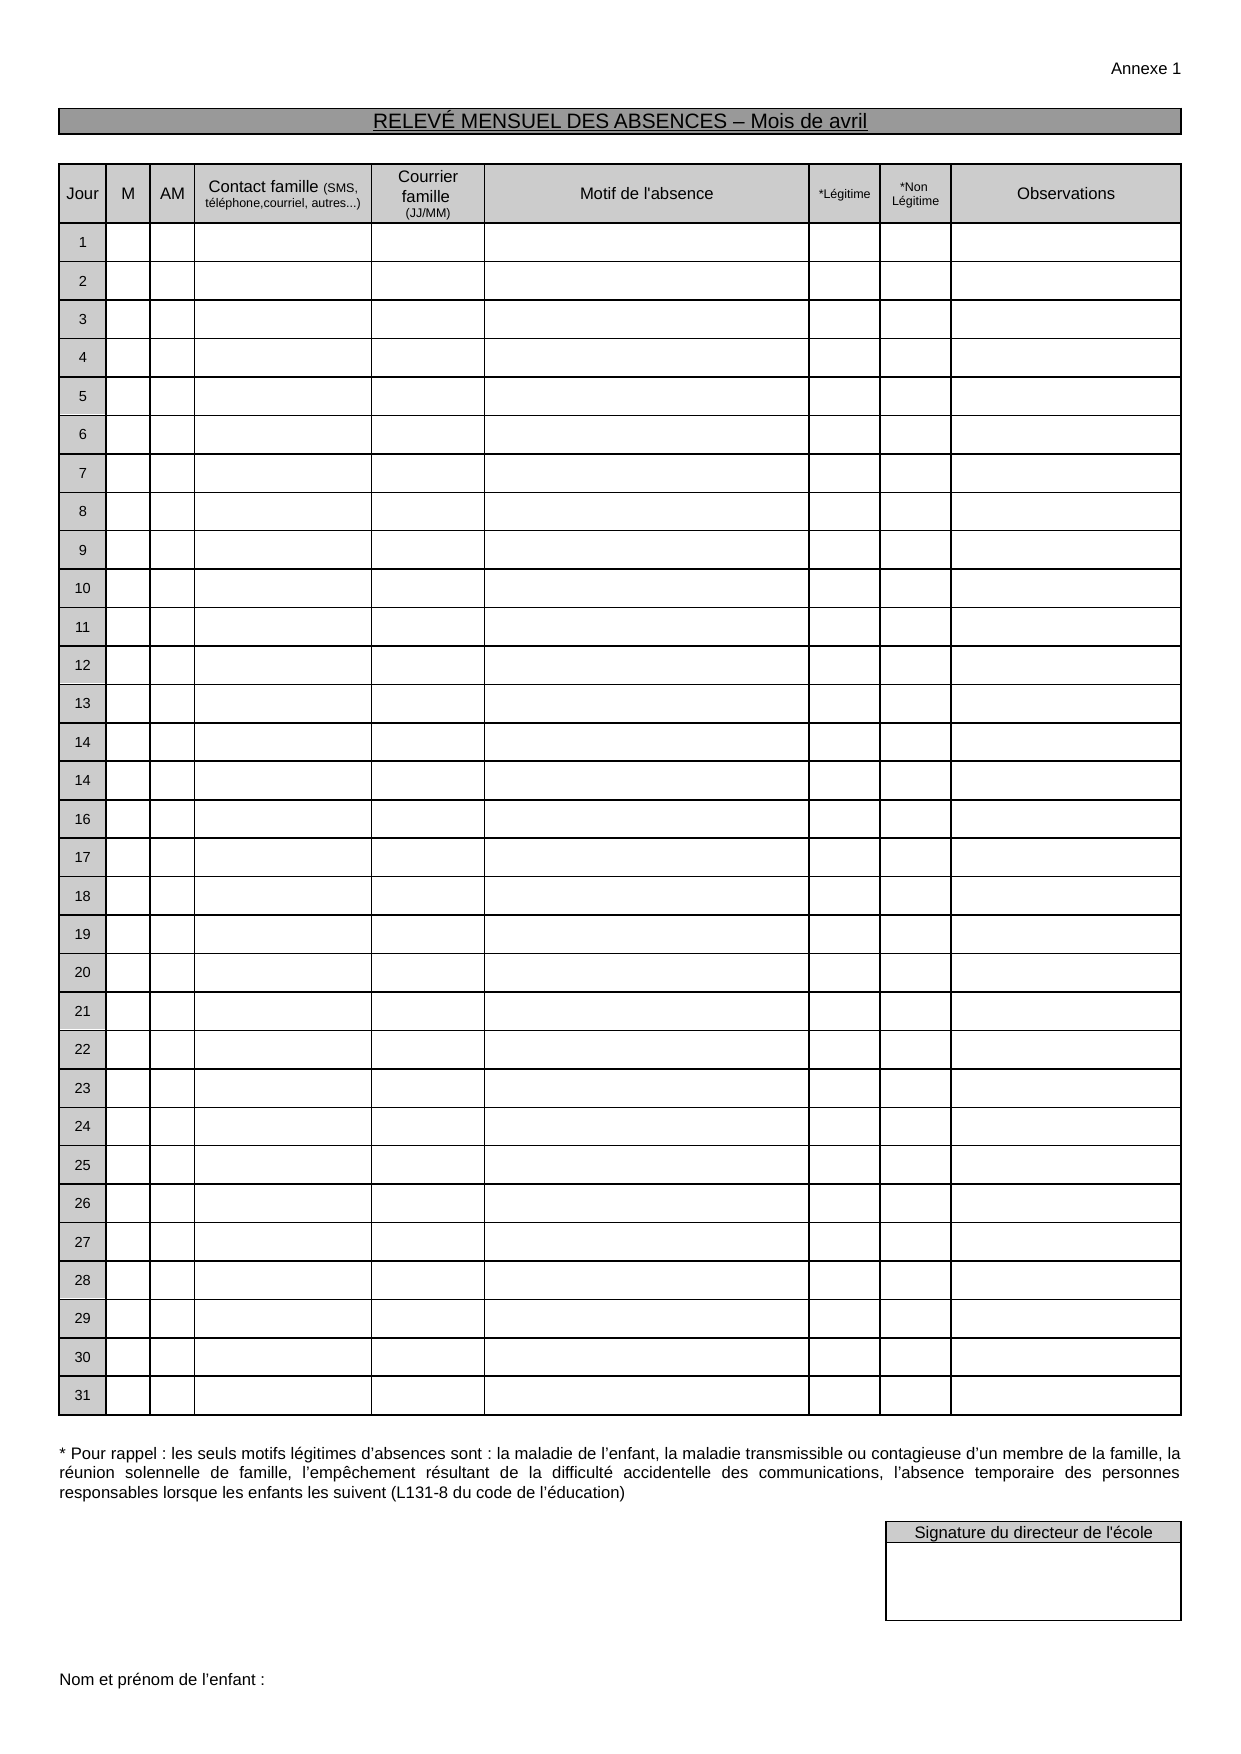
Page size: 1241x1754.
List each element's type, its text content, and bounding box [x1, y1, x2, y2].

table_cell [195, 1223, 371, 1260]
table_cell [107, 1185, 149, 1222]
table_cell [810, 1223, 879, 1260]
table_cell [485, 839, 808, 876]
table_cell [372, 1377, 484, 1414]
table_cell [372, 724, 484, 760]
table_header Jour [60, 165, 105, 222]
table_cell [485, 378, 808, 414]
table_cell [485, 916, 808, 953]
table_cell [952, 1262, 1180, 1298]
table_cell [810, 416, 879, 453]
table_cell [881, 1185, 950, 1222]
table_cell [151, 1108, 194, 1145]
table_cell [810, 801, 879, 837]
table_cell [881, 877, 950, 914]
table_cell [881, 1377, 950, 1414]
table_cell [151, 801, 194, 837]
table_cell [372, 801, 484, 837]
table_cell [881, 262, 950, 299]
table_header RELEVÉ MENSUEL DES ABSENCES – Mois de avril [60, 109, 1180, 133]
table_cell [107, 262, 149, 299]
table_cell [107, 1146, 149, 1183]
table_cell [195, 262, 371, 299]
table_cell [485, 993, 808, 1029]
table_cell [195, 801, 371, 837]
table_cell [195, 916, 371, 953]
table_cell [881, 1031, 950, 1068]
table_cell [485, 1262, 808, 1298]
table_cell [810, 1262, 879, 1298]
table_cell [372, 1262, 484, 1298]
table_cell [195, 455, 371, 491]
table_cell [952, 1339, 1180, 1375]
table_cell [107, 993, 149, 1029]
table_cell [151, 1070, 194, 1106]
table_cell [952, 608, 1180, 645]
table_cell [107, 647, 149, 683]
table_cell [881, 608, 950, 645]
table_cell [881, 455, 950, 491]
table_cell [107, 455, 149, 491]
table_cell 19 [60, 916, 105, 953]
table_cell [810, 724, 879, 760]
table_cell [372, 1223, 484, 1260]
table_cell 12 [60, 647, 105, 683]
table_cell [810, 262, 879, 299]
table_cell [107, 916, 149, 953]
table_cell [372, 1070, 484, 1106]
table_cell [810, 531, 879, 568]
table_cell [881, 762, 950, 799]
table_header Contact famille (SMS, téléphone,courriel, autres...) [195, 165, 371, 222]
table_cell 10 [60, 570, 105, 607]
table_cell [485, 685, 808, 722]
table_cell [151, 1223, 194, 1260]
table_cell [195, 724, 371, 760]
table_cell [485, 877, 808, 914]
table_cell [810, 570, 879, 607]
table_cell [881, 416, 950, 453]
table_cell [952, 993, 1180, 1029]
table_cell [952, 224, 1180, 261]
table_cell 9 [60, 531, 105, 568]
table_cell [372, 455, 484, 491]
table_cell 8 [60, 493, 105, 530]
table_cell [881, 224, 950, 261]
table_cell [881, 916, 950, 953]
table_cell [151, 724, 194, 760]
table_cell [881, 724, 950, 760]
table_cell [881, 685, 950, 722]
table_cell [952, 647, 1180, 683]
table_cell [952, 262, 1180, 299]
table_cell [485, 1300, 808, 1337]
table_cell [810, 493, 879, 530]
table_cell 5 [60, 378, 105, 414]
table_cell [151, 378, 194, 414]
table_cell [151, 416, 194, 453]
table_cell [372, 1300, 484, 1337]
table_cell [151, 493, 194, 530]
table_cell [810, 916, 879, 953]
table_cell 21 [60, 993, 105, 1029]
table_cell [881, 1146, 950, 1183]
table_cell [810, 224, 879, 261]
table_cell [952, 378, 1180, 414]
table_cell 31 [60, 1377, 105, 1414]
table_cell [952, 1031, 1180, 1068]
table_cell [485, 762, 808, 799]
table_cell [107, 339, 149, 376]
table_cell [485, 531, 808, 568]
table_cell 26 [60, 1185, 105, 1222]
table_cell [485, 262, 808, 299]
table_cell [485, 1223, 808, 1260]
table_cell [952, 1300, 1180, 1337]
table_cell [881, 954, 950, 991]
table_cell [810, 647, 879, 683]
table_cell [107, 608, 149, 645]
table_cell [810, 993, 879, 1029]
table_cell [485, 416, 808, 453]
table_cell [810, 839, 879, 876]
table_header Courrier famille (JJ/MM) [372, 165, 484, 222]
table_cell [151, 455, 194, 491]
table_cell [372, 954, 484, 991]
table_cell [151, 762, 194, 799]
table_cell [107, 1339, 149, 1375]
table_cell [881, 1339, 950, 1375]
table_cell [372, 762, 484, 799]
table_cell [952, 416, 1180, 453]
table_cell [952, 1108, 1180, 1145]
table_cell [107, 801, 149, 837]
table_cell [485, 954, 808, 991]
table_cell [107, 493, 149, 530]
table_cell [952, 301, 1180, 338]
table_cell [107, 1108, 149, 1145]
table_cell [195, 839, 371, 876]
table_cell [372, 993, 484, 1029]
table_cell [151, 685, 194, 722]
table_cell [810, 608, 879, 645]
table_cell [107, 531, 149, 568]
table_header *Non Légitime [881, 165, 950, 222]
table_cell [107, 1223, 149, 1260]
table_cell [372, 685, 484, 722]
table_cell [107, 416, 149, 453]
table_cell 14 [60, 762, 105, 799]
table_cell [372, 224, 484, 261]
table_cell 27 [60, 1223, 105, 1260]
table_cell [151, 839, 194, 876]
table_cell [485, 1339, 808, 1375]
table_cell [372, 647, 484, 683]
table_cell 20 [60, 954, 105, 991]
table_cell [810, 1377, 879, 1414]
table_cell [372, 531, 484, 568]
table_cell [372, 493, 484, 530]
table_cell 14 [60, 724, 105, 760]
table_cell [485, 1031, 808, 1068]
table_cell [195, 1339, 371, 1375]
table_cell [107, 762, 149, 799]
table_cell [881, 839, 950, 876]
table_cell [881, 493, 950, 530]
table_cell [810, 378, 879, 414]
table_cell [952, 339, 1180, 376]
table_cell [485, 570, 808, 607]
table_cell [151, 1262, 194, 1298]
table_cell [485, 339, 808, 376]
table_cell [107, 685, 149, 722]
table_cell [485, 1108, 808, 1145]
table_cell [151, 1185, 194, 1222]
table_cell [485, 724, 808, 760]
table_cell [810, 339, 879, 376]
table_cell [952, 1185, 1180, 1222]
table_cell 1 [60, 224, 105, 261]
table_cell [485, 455, 808, 491]
table_cell [372, 1108, 484, 1145]
table_cell [881, 570, 950, 607]
table_cell [107, 224, 149, 261]
table_cell [151, 339, 194, 376]
table_cell [107, 570, 149, 607]
table_cell [151, 916, 194, 953]
table_cell [195, 224, 371, 261]
table_cell [881, 801, 950, 837]
table_cell [195, 1070, 371, 1106]
table_cell [485, 224, 808, 261]
table_cell [372, 877, 484, 914]
table_cell [107, 877, 149, 914]
table_cell [952, 1223, 1180, 1260]
table_cell [485, 1185, 808, 1222]
table_cell [195, 416, 371, 453]
table_cell [485, 1070, 808, 1106]
table_cell [810, 762, 879, 799]
table_cell [107, 1300, 149, 1337]
table_cell [151, 954, 194, 991]
table_cell [107, 1031, 149, 1068]
table_cell [372, 1185, 484, 1222]
text * Pour rappel : les seuls motifs légitimes d’absences sont : la maladie de l’enfant, la maladie transmissible ou contagieuse d’un membre de la famille, la réunion solennelle de famille, l’empêchement résultant de la difficulté accidentelle des communications, l’absence temporaire des personnes responsables lorsque les enfants les suivent (L131-8 du code de l’éducation) [59, 1444, 1181, 1502]
table_cell [195, 647, 371, 683]
table_cell [151, 993, 194, 1029]
table_cell [881, 339, 950, 376]
table_cell 11 [60, 608, 105, 645]
table_cell 25 [60, 1146, 105, 1183]
table_cell [952, 801, 1180, 837]
table_cell [195, 685, 371, 722]
table_cell [372, 262, 484, 299]
table_cell 16 [60, 801, 105, 837]
table_cell [151, 1031, 194, 1068]
table_cell [810, 685, 879, 722]
table_cell [372, 570, 484, 607]
table_cell [485, 493, 808, 530]
table_cell [485, 647, 808, 683]
table_cell [195, 877, 371, 914]
table_cell [107, 839, 149, 876]
table_cell 17 [60, 839, 105, 876]
table_cell [810, 1185, 879, 1222]
table_cell [952, 954, 1180, 991]
table_cell [195, 1108, 371, 1145]
table_cell [195, 1146, 371, 1183]
table_cell [952, 916, 1180, 953]
table_cell [195, 339, 371, 376]
table_cell [107, 301, 149, 338]
table_cell [881, 378, 950, 414]
table_cell [810, 1070, 879, 1106]
table_cell [195, 1031, 371, 1068]
table_cell 2 [60, 262, 105, 299]
table_cell [952, 839, 1180, 876]
table_cell [810, 301, 879, 338]
table_cell [372, 916, 484, 953]
table_cell [881, 531, 950, 568]
table_cell [195, 301, 371, 338]
table_cell [195, 1185, 371, 1222]
table_cell [372, 839, 484, 876]
table_cell 24 [60, 1108, 105, 1145]
table_cell [107, 1377, 149, 1414]
table_cell [151, 262, 194, 299]
table_cell [372, 378, 484, 414]
table_cell [372, 608, 484, 645]
table_cell 22 [60, 1031, 105, 1068]
table_cell [372, 1031, 484, 1068]
table_cell [881, 301, 950, 338]
table_cell [881, 1070, 950, 1106]
table_cell [372, 301, 484, 338]
table_cell [952, 455, 1180, 491]
table_header Signature du directeur de l'école [887, 1522, 1180, 1542]
table_header M [107, 165, 149, 222]
table_cell [810, 1300, 879, 1337]
table_cell [887, 1543, 1180, 1620]
table_cell [151, 570, 194, 607]
table_cell [952, 493, 1180, 530]
table_cell 18 [60, 877, 105, 914]
table_header AM [151, 165, 194, 222]
table_cell [195, 762, 371, 799]
table_cell 7 [60, 455, 105, 491]
table_cell [881, 1262, 950, 1298]
table_cell [151, 647, 194, 683]
table_cell 30 [60, 1339, 105, 1375]
table_cell 29 [60, 1300, 105, 1337]
table_cell [195, 954, 371, 991]
table_cell [195, 1262, 371, 1298]
table_header Motif de l'absence [485, 165, 808, 222]
table_cell [881, 1108, 950, 1145]
table_cell [195, 608, 371, 645]
table_cell [195, 531, 371, 568]
table_cell 28 [60, 1262, 105, 1298]
table_cell [107, 724, 149, 760]
table_cell [372, 1146, 484, 1183]
table_cell [195, 1377, 371, 1414]
table_cell [810, 954, 879, 991]
table_cell [107, 1070, 149, 1106]
table_cell [151, 608, 194, 645]
table_cell [151, 1377, 194, 1414]
table_cell [372, 339, 484, 376]
table_cell [151, 531, 194, 568]
table_cell [881, 1223, 950, 1260]
table_cell [810, 1146, 879, 1183]
table_cell [952, 1146, 1180, 1183]
table_cell [952, 877, 1180, 914]
table_cell [810, 1031, 879, 1068]
table_cell [485, 801, 808, 837]
table_cell 3 [60, 301, 105, 338]
table_cell [485, 1377, 808, 1414]
table_cell [151, 301, 194, 338]
table_cell [485, 608, 808, 645]
table_cell [881, 993, 950, 1029]
table_header *Légitime [810, 165, 879, 222]
table_cell 4 [60, 339, 105, 376]
table_cell [810, 1108, 879, 1145]
table_cell [151, 1300, 194, 1337]
table_cell [881, 647, 950, 683]
table_cell [485, 301, 808, 338]
table_header Observations [952, 165, 1180, 222]
table_cell [810, 1339, 879, 1375]
table_cell 6 [60, 416, 105, 453]
table_cell [151, 877, 194, 914]
table_cell [372, 1339, 484, 1375]
table_cell [952, 762, 1180, 799]
table_cell [952, 724, 1180, 760]
table_cell [952, 1070, 1180, 1106]
table_cell [952, 531, 1180, 568]
table_cell [107, 1262, 149, 1298]
table_cell [372, 416, 484, 453]
table_cell [107, 378, 149, 414]
table_cell [107, 954, 149, 991]
table_cell [810, 455, 879, 491]
table_cell 13 [60, 685, 105, 722]
table_cell [952, 1377, 1180, 1414]
table_cell [485, 1146, 808, 1183]
table_cell [151, 224, 194, 261]
table_cell [952, 570, 1180, 607]
table_cell [881, 1300, 950, 1337]
table_cell [195, 493, 371, 530]
table_cell [810, 877, 879, 914]
table_cell [195, 570, 371, 607]
table_cell [195, 1300, 371, 1337]
table_cell [151, 1146, 194, 1183]
table_cell 23 [60, 1070, 105, 1106]
table_cell [151, 1339, 194, 1375]
table_cell [195, 993, 371, 1029]
table_cell [952, 685, 1180, 722]
table_cell [195, 378, 371, 414]
